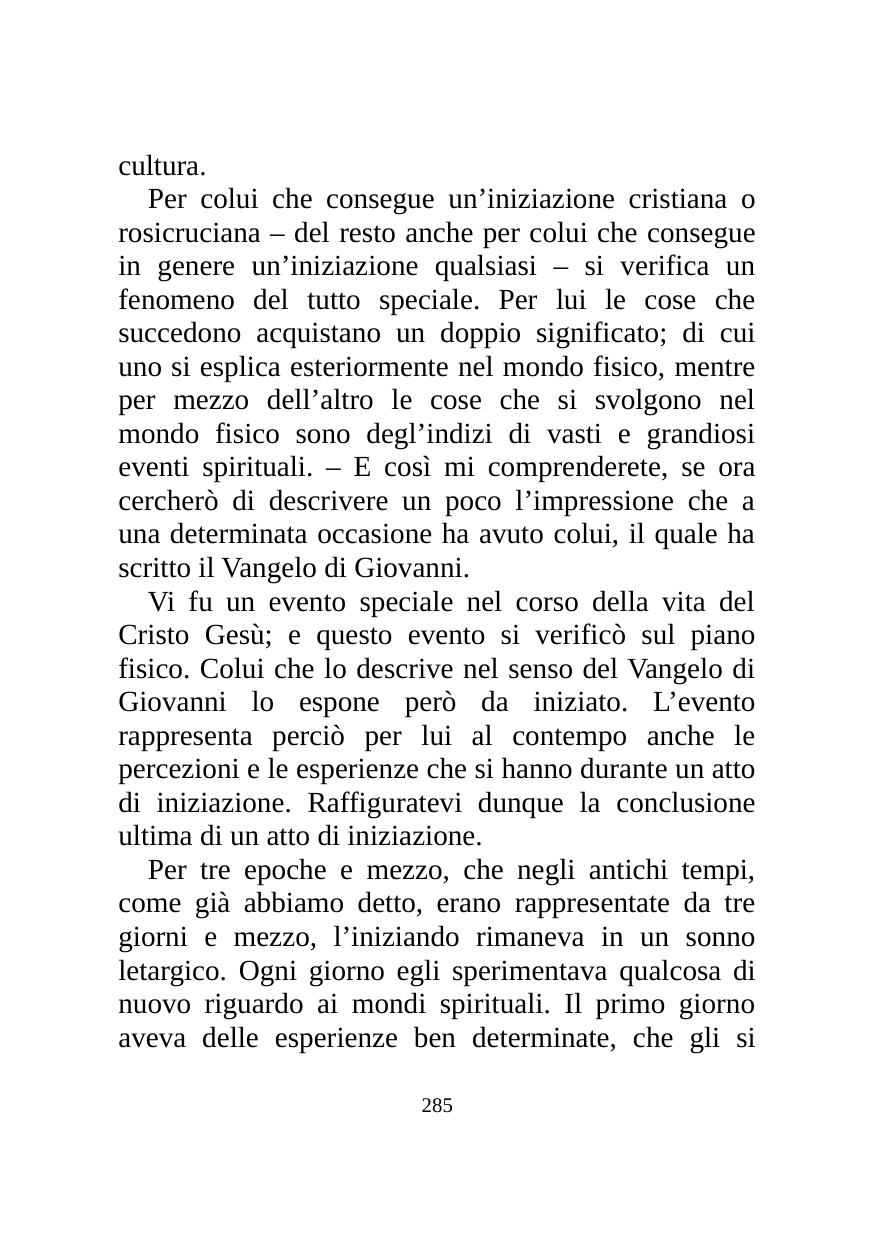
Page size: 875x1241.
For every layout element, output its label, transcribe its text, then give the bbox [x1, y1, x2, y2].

text Per tre epoche e mezzo, che negli antichi tempi, come già abbiamo detto, erano rappresentate da tre giorni e mezzo, l’iniziando rimaneva in un sonno letargico. Ogni giorno egli sperimentava qualcosa di nuovo riguardo ai mondi spirituali. Il primo giorno aveva delle esperienze ben determinate, che gli si [118, 852, 756, 1053]
text cultura. [118, 148, 756, 181]
text Per colui che consegue un’iniziazione cristiana o rosicruciana – del resto anche per colui che consegue in genere un’iniziazione qualsiasi – si verifica un fenomeno del tutto speciale. Per lui le cose che succedono acquistano un doppio significato; di cui uno si esplica esteriormente nel mondo fisico, mentre per mezzo dell’altro le cose che si svolgono nel mondo fisico sono degl’indizi di vasti e grandiosi eventi spirituali. – E così mi comprenderete, se ora cercherò di descrivere un poco l’impressione che a una determinata occasione ha avuto colui, il quale ha scritto il Vangelo di Giovanni. [118, 181, 756, 584]
text Vi fu un evento speciale nel corso della vita del Cristo Gesù; e questo evento si verificò sul piano fisico. Colui che lo descrive nel senso del Vangelo di Giovanni lo espone però da iniziato. L’evento rappresenta perciò per lui al contempo anche le percezioni e le esperienze che si hanno durante un atto di iniziazione. Raffiguratevi dunque la conclusione ultima di un atto di iniziazione. [118, 584, 756, 852]
